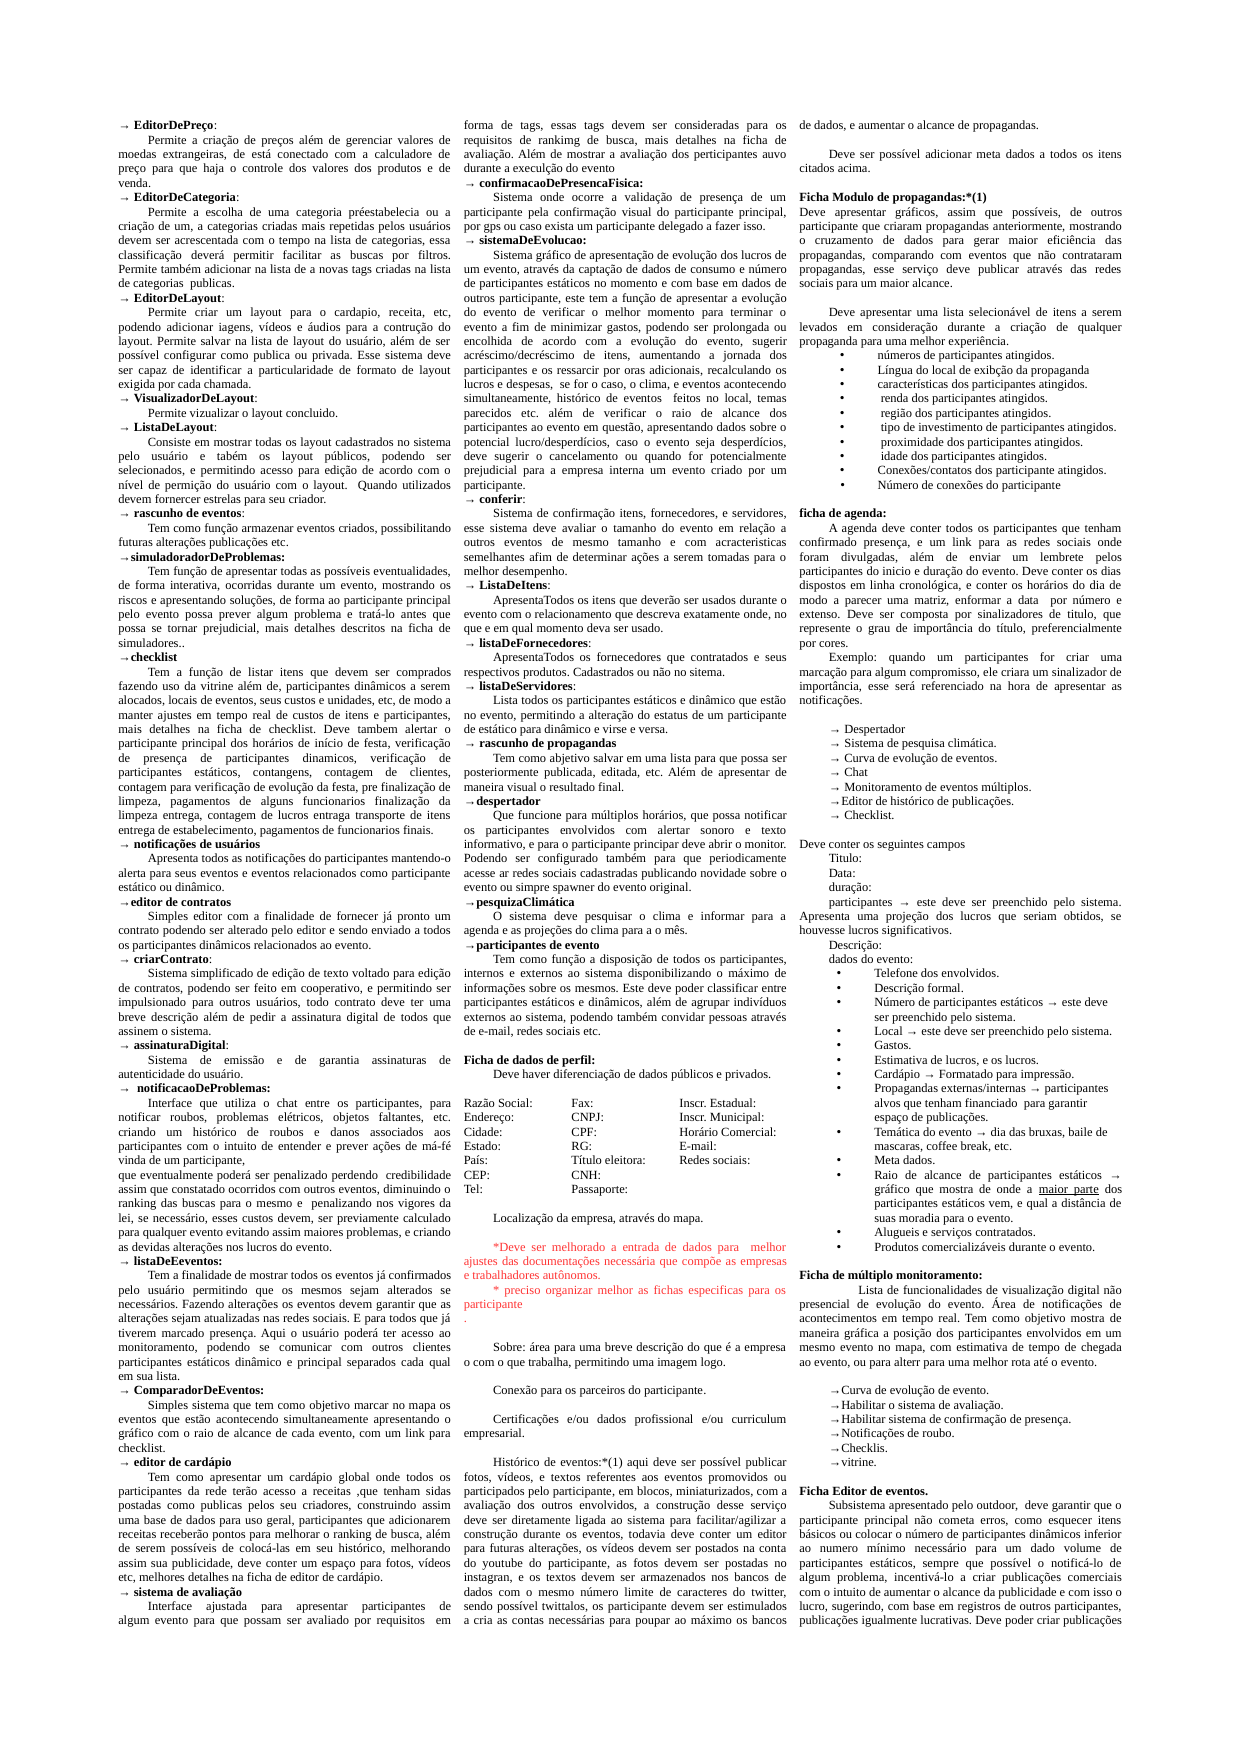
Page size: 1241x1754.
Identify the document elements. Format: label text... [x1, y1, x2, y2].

text Ficha Editor de eventos. [799, 1484, 1122, 1498]
list Língua do local de exibção da propaganda [840, 362, 1122, 377]
text ApresentaTodos os itens que deverão ser usados durante o evento com o relacionamento que descreva exatamente onde, no que e em qual momento deva ser usado. [463, 592, 787, 636]
text Exemplo: quando um participantes for criar uma marcação para algum compromisso, ele criara um sinalizador de importância, esse será referenciado na hora de apresentar as notificações. [799, 650, 1122, 707]
text Lista todos os participantes estáticos e dinâmico que estão no evento, permitindo a alteração do estatus de um participante de estático para dinâmico e virse e versa. [463, 693, 787, 736]
text → EditorDeLayout: [118, 291, 451, 305]
text ApresentaTodos os fornecedores que contratados e seus respectivos produtos. Cadastrados ou não no sitema. [463, 650, 787, 679]
text Descrição: [799, 937, 1122, 952]
text RG: [571, 1139, 679, 1153]
text → listaDeServidores: [463, 679, 787, 693]
text →pesquizaClimática [463, 894, 787, 909]
text Interface ajustada para apresentar participantes de algum evento para que possam ser avaliado por requisitos em [118, 1599, 451, 1627]
text Ficha Modulo de propagandas:*(1) [799, 190, 1122, 204]
text . [463, 1311, 787, 1326]
list Cardápio → Formatado para impressão. [837, 1067, 1122, 1081]
text →Habilitar sistema de confirmação de presença. [799, 1412, 1122, 1426]
list renda dos participantes atingidos. [840, 391, 1122, 406]
text Ficha de múltiplo monitoramento: [799, 1268, 1122, 1282]
text →Checklis. [799, 1441, 1122, 1455]
text → assinaturaDigital: [118, 1038, 451, 1052]
text Sistema de emissão e de garantia assinaturas de autenticidade do usuário. [118, 1052, 451, 1081]
list Gastos. [837, 1038, 1122, 1052]
text Título eleitora: [571, 1153, 679, 1167]
text → ComparadorDeEventos: [118, 1383, 451, 1397]
list tipo de investimento de participantes atingidos. [840, 420, 1122, 434]
list região dos participantes atingidos. [840, 406, 1122, 420]
text A agenda deve conter todos os participantes que tenham confirmado presença, e um link para as redes sociais onde foram divulgadas, além de enviar um lembrete pelos participantes do inicio e duração do evento. Deve conter os dias dispostos em linha cronológica, e conter os horários do dia de modo a parecer uma matriz, enformar a data por número e extenso. Deve ser composta por sinalizadores de titulo, que represente o grau de importância do título, preferencialmente por cores. [799, 521, 1122, 650]
text Deve apresentar uma lista selecionável de itens a serem levados em consideração durante a criação de qualquer propaganda para uma melhor experiência. [799, 305, 1122, 348]
list Conexões/contatos dos participante atingidos. [840, 463, 1122, 477]
text →despertador [463, 794, 787, 808]
text Histórico de eventos:*(1) aqui deve ser possível publicar fotos, vídeos, e textos referentes aos eventos promovidos ou participados pelo participante, em blocos, miniaturizados, com a avaliação dos outros envolvidos, a construção desse serviço deve ser diretamente ligada ao sistema para facilitar/agilizar a construção durante os eventos, todavia deve conter um editor para futuras alterações, os vídeos devem ser postados na conta do youtube do participante, as fotos devem ser postadas no instagran, e os textos devem ser armazenados nos bancos de dados com o mesmo número limite de caracteres do twitter, sendo possível twittalos, os participante devem ser estimulados a cria as contas necessárias para poupar ao máximo os bancos [463, 1455, 787, 1627]
text → listaDeFornecedores: [463, 636, 787, 650]
text →participantes de evento [463, 937, 787, 952]
text Subsistema apresentado pelo outdoor, deve garantir que o participante principal não cometa erros, como esquecer itens básicos ou colocar o número de participantes dinâmicos inferior ao numero mínimo necessário para um dado volume de participantes estáticos, sempre que possível o notificá-lo de algum problema, incentivá-lo a criar publicações comerciais com o intuito de aumentar o alcance da publicidade e com isso o lucro, sugerindo, com base em registros de outros participantes, publicações igualmente lucrativas. Deve poder criar publicações [799, 1498, 1122, 1627]
text Razão Social: [463, 1096, 571, 1110]
text Lista de funcionalidades de visualização digital não presencial de evolução do evento. Área de notificações de acontecimentos em tempo real. Tem como objetivo mostra de maneira gráfica a posição dos participantes envolvidos em um mesmo evento no mapa, com estimativa de tempo de chegada ao evento, ou para alterr para uma melhor rota até o evento. [799, 1282, 1122, 1369]
text → notificações de usuários [118, 837, 451, 851]
text Simples editor com a finalidade de fornecer já pronto um contrato podendo ser alterado pelo editor e sendo enviado a todos os participantes dinâmicos relacionados ao evento. [118, 909, 451, 952]
text Tem como função a disposição de todos os participantes, internos e externos ao sistema disponibilizando o máximo de informações sobre os mesmos. Este deve poder classificar entre participantes estáticos e dinâmicos, além de agrupar indivíduos externos ao sistema, podendo também convidar pessoas através de e-mail, redes sociais etc. [463, 952, 787, 1038]
text → VisualizadorDeLayout: [118, 391, 451, 406]
text Sistema de confirmação itens, fornecedores, e servidores, esse sistema deve avaliar o tamanho do evento em relação a outros eventos de mesmo tamanho e com acracteristicas semelhantes afim de determinar ações a serem tomadas para o melhor desempenho. [463, 506, 787, 578]
text Permite a criação de preços além de gerenciar valores de moedas extrangeiras, de está conectado com a calculadore de preço para que haja o controle dos valores dos produtos e de venda. [118, 132, 451, 190]
list Telefone dos envolvidos. [837, 966, 1122, 981]
text Deve conter os seguintes campos [799, 837, 1122, 851]
text → Despertador [799, 722, 1122, 736]
text Tem a função de listar itens que devem ser comprados fazendo uso da vitrine além de, participantes dinâmicos a serem alocados, locais de eventos, seus custos e unidades, etc, de modo a manter ajustes em tempo real de custos de itens e participantes, mais detalhes na ficha de checklist. Deve tambem alertar o participante principal dos horários de início de festa, verificação de presença de participantes dinamicos, verificação de participantes estáticos, contangens, contagem de clientes, contagem para verificação de evolução da festa, pre finalização de limpeza, pagamentos de alguns funcionarios finalização da limpeza entrega, contagem de lucros entraga transporte de itens entrega de estabelecimento, pagamentos de funcionarios finais. [118, 664, 451, 837]
text → ListaDeItens: [463, 578, 787, 592]
text País: [463, 1153, 571, 1167]
text → Monitoramento de eventos múltiplos. [799, 779, 1122, 794]
text → confirmacaoDePresencaFisica: [463, 176, 787, 190]
text →Habilitar o sistema de avaliação. [799, 1397, 1122, 1412]
text →vitrine. [799, 1455, 1122, 1469]
text E-mail: [679, 1139, 787, 1153]
text duração: [799, 880, 1122, 894]
list proximidade dos participantes atingidos. [840, 434, 1122, 449]
text Simples sistema que tem como objetivo marcar no mapa os eventos que estão acontecendo simultaneamente apresentando o gráfico com o raio de alcance de cada evento, com um link para checklist. [118, 1397, 451, 1455]
text Permite vizualizar o layout concluido. [118, 406, 451, 420]
text Endereço: [463, 1110, 571, 1124]
text O sistema deve pesquisar o clima e informar para a agenda e as projeções do clima para a o mês. [463, 909, 787, 937]
text forma de tags, essas tags devem ser consideradas para os requisitos de rankimg de busca, mais detalhes na ficha de avaliação. Além de mostrar a avaliação dos perticipantes auvo durante a execulção do evento [463, 118, 787, 176]
text → Checklist. [799, 808, 1122, 822]
list números de participantes atingidos. [840, 348, 1122, 362]
text → editor de cardápio [118, 1455, 451, 1469]
text → Curva de evolução de eventos. [799, 751, 1122, 765]
list Raio de alcance de participantes estáticos → gráfico que mostra de onde a maior parte dos participantes estáticos vem, e qual a distância de suas moradia para o evento. [837, 1167, 1122, 1225]
text → criarContrato: [118, 952, 451, 966]
text Deve apresentar gráficos, assim que possíveis, de outros participante que criaram propagandas anteriormente, mostrando o cruzamento de dados para gerar maior eficiência das propagandas, comparando com eventos que não contrataram propagandas, esse serviço deve publicar através das redes sociais para um maior alcance. [799, 204, 1122, 291]
text Consiste em mostrar todas os layout cadastrados no sistema pelo usuário e tabém os layout públicos, podendo ser selecionados, e permitindo acesso para edição de acordo com o nível de permição do usuário com o layout. Quando utilizados devem fornercer estrelas para seu criador. [118, 434, 451, 506]
text Fax: [571, 1096, 679, 1110]
text Sistema gráfico de apresentação de evolução dos lucros de um evento, através da captação de dados de consumo e número de participantes estáticos no momento e com base em dados de outros participante, este tem a função de apresentar a evolução do evento de verificar o melhor momento para terminar o evento a fim de minimizar gastos, podendo ser prolongada ou encolhida de acordo com a evolução do evento, sugerir acréscimo/decréscimo de itens, aumentando a jornada dos participantes e os ressarcir por oras adicionais, recalculando os lucros e despesas, se for o caso, o clima, e eventos acontecendo simultaneamente, histórico de eventos feitos no local, temas parecidos etc. além de verificar o raio de alcance dos participantes ao evento em questão, apresentando dados sobre o potencial lucro/desperdícios, caso o evento seja desperdícios, deve sugerir o cancelamento ou quando for potencialmente prejudicial para a empresa interna um evento criado por um participante. [463, 247, 787, 492]
text Tem a finalidade de mostrar todos os eventos já confirmados pelo usuário permitindo que os mesmos sejam alterados se necessários. Fazendo alterações os eventos devem garantir que as alterações sejam atualizadas nas redes sociais. E para todos que já tiverem marcado presença. Aqui o usuário poderá ter acesso ao monitoramento, podendo se comunicar com outros clientes participantes estáticos dinâmico e principal separados cada qual em sua lista. [118, 1268, 451, 1383]
text → Chat [799, 765, 1122, 779]
text Tel: [463, 1182, 571, 1196]
text Cidade: [463, 1124, 571, 1139]
text CNPJ: [571, 1110, 679, 1124]
text Sistema onde ocorre a validação de presença de um participante pela confirmação visual do participante principal, por gps ou caso exista um participante delegado a fazer isso. [463, 190, 787, 233]
text → rascunho de propagandas [463, 736, 787, 751]
text →Editor de histórico de publicações. [799, 794, 1122, 808]
text ficha de agenda: [799, 506, 1122, 521]
text →simuladoradorDeProblemas: [118, 549, 451, 564]
text CPF: [571, 1124, 679, 1139]
list idade dos participantes atingidos. [840, 449, 1122, 463]
text Passaporte: [571, 1182, 679, 1196]
text Horário Comercial: [679, 1124, 787, 1139]
text Tem como apresentar um cardápio global onde todos os participantes da rede terão acesso a receitas ,que tenham sidas postadas como publicas pelos seu criadores, construindo assim uma base de dados para uso geral, participantes que adicionarem receitas receberão pontos para melhorar o ranking de busca, além de serem possíveis de colocá-las em seu histórico, melhorando assim sua publicidade, deve conter um espaço para fotos, vídeos etc, melhores detalhes na ficha de editor de cardápio. [118, 1469, 451, 1584]
text CEP: [463, 1167, 571, 1182]
text de dados, e aumentar o alcance de propagandas. [799, 118, 1122, 132]
text → sistemaDeEvolucao: [463, 233, 787, 247]
list Número de participantes estáticos → este deve ser preenchido pelo sistema. [837, 995, 1122, 1024]
text Titulo: [799, 851, 1122, 866]
text Permite criar um layout para o cardapio, receita, etc, podendo adicionar iagens, vídeos e áudios para a contrução do layout. Permite salvar na lista de layout do usuário, além de ser possível configurar como publica ou privada. Esse sistema deve ser capaz de identificar a particularidade de formato de layout exigida por cada chamada. [118, 305, 451, 391]
text participantes → este deve ser preenchido pelo sistema. Apresenta uma projeção dos lucros que seriam obtidos, se houvesse lucros significativos. [799, 894, 1122, 937]
text → EditorDePreço: [118, 118, 451, 132]
text Localização da empresa, através do mapa. [463, 1211, 787, 1225]
list Temática do evento → dia das bruxas, baile de mascaras, coffee break, etc. [837, 1124, 1122, 1153]
text Deve haver diferenciação de dados públicos e privados. [463, 1067, 787, 1081]
text →Curva de evolução de evento. [799, 1383, 1122, 1397]
text Sobre: área para uma breve descrição do que é a empresa o com o que trabalha, permitindo uma imagem logo. [463, 1340, 787, 1369]
text Certificações e/ou dados profissional e/ou curriculum empresarial. [463, 1412, 787, 1441]
list Produtos comercializáveis durante o evento. [837, 1239, 1122, 1254]
list características dos participantes atingidos. [840, 377, 1122, 391]
text Tem como abjetivo salvar em uma lista para que possa ser posteriormente publicada, editada, etc. Além de apresentar de maneira visual o resultado final. [463, 751, 787, 794]
text → rascunho de eventos: [118, 506, 451, 521]
text que eventualmente poderá ser penalizado perdendo credibilidade assim que constatado ocorridos com outros eventos, diminuindo o ranking das buscas para o mesmo e penalizando nos vigores da lei, se necessário, esses custos devem, ser previamente calculado para qualquer evento evitando assim maiores problemas, e criando as devidas alterações nos lucros do evento. [118, 1167, 451, 1254]
text Tem função de apresentar todas as possíveis eventualidades, de forma interativa, ocorridas durante um evento, mostrando os riscos e apresentando soluções, de forma ao participante principal pelo evento possa prever algum problema e tratá-lo antes que possa se tornar prejudicial, mais detalhes descritos na ficha de simuladores.. [118, 564, 451, 650]
text Interface que utiliza o chat entre os participantes, para notificar roubos, problemas elétricos, objetos faltantes, etc. criando um histórico de roubos e danos associados aos participantes com o intuito de entender e prever ações de má-fé vinda de um participante, [118, 1096, 451, 1167]
list Propagandas externas/internas → participantes alvos que tenham financiado para garantir espaço de publicações. [837, 1081, 1122, 1124]
text Conexão para os parceiros do participante. [463, 1383, 787, 1397]
text *Deve ser melhorado a entrada de dados para melhor ajustes das documentações necessária que compõe as empresas e trabalhadores autônomos. [463, 1239, 787, 1282]
text Sistema simplificado de edição de texto voltado para edição de contratos, podendo ser feito em cooperativo, e permitindo ser impulsionado para outros usuários, todo contrato deve ter uma breve descrição além de pedir a assinatura digital de todos que assinem o sistema. [118, 966, 451, 1038]
list Local → este deve ser preenchido pelo sistema. [837, 1024, 1122, 1038]
text → listaDeEeventos: [118, 1254, 451, 1268]
text Inscr. Estadual: [679, 1096, 787, 1110]
text Estado: [463, 1139, 571, 1153]
text →checklist [118, 650, 451, 664]
text Ficha de dados de perfil: [463, 1052, 787, 1067]
text dados do evento: [799, 952, 1122, 966]
text → sistema de avaliação [118, 1584, 451, 1599]
text Redes sociais: [679, 1153, 787, 1167]
list Estimativa de lucros, e os lucros. [837, 1052, 1122, 1067]
text Data: [799, 866, 1122, 880]
text →editor de contratos [118, 894, 451, 909]
text Inscr. Municipal: [679, 1110, 787, 1124]
text Apresenta todos as notificações do participantes mantendo-o alerta para seus eventos e eventos relacionados como participante estático ou dinâmico. [118, 851, 451, 894]
text → Sistema de pesquisa climática. [799, 736, 1122, 751]
text Deve ser possível adicionar meta dados a todos os itens citados acima. [799, 147, 1122, 176]
text →Notificações de roubo. [799, 1426, 1122, 1441]
text Que funcione para múltiplos horários, que possa notificar os participantes envolvidos com alertar sonoro e texto informativo, e para o participante principar deve abrir o monitor. Podendo ser configurado também para que periodicamente acesse ar redes sociais cadastradas publicando novidade sobre o evento ou simpre spawner do evento original. [463, 808, 787, 894]
text Permite a escolha de uma categoria préestabelecia ou a criação de um, a categorias criadas mais repetidas pelos usuários devem ser acrescentada com o tempo na lista de categorias, essa classificação deverá permitir facilitar as buscas por filtros. Permite também adicionar na lista de a novas tags criadas na lista de categorias publicas. [118, 204, 451, 291]
text * preciso organizar melhor as fichas especificas para os participante [463, 1282, 787, 1311]
text → notificacaoDeProblemas: [118, 1081, 451, 1096]
list Meta dados. [837, 1153, 1122, 1167]
list Número de conexões do participante [840, 477, 1122, 492]
text → conferir: [463, 492, 787, 506]
text Tem como função armazenar eventos criados, possibilitando futuras alterações publicações etc. [118, 521, 451, 549]
text → EditorDeCategoria: [118, 190, 451, 204]
list Descrição formal. [837, 981, 1122, 995]
list Alugueis e serviços contratados. [837, 1225, 1122, 1239]
text CNH: [571, 1167, 679, 1182]
text → ListaDeLayout: [118, 420, 451, 434]
